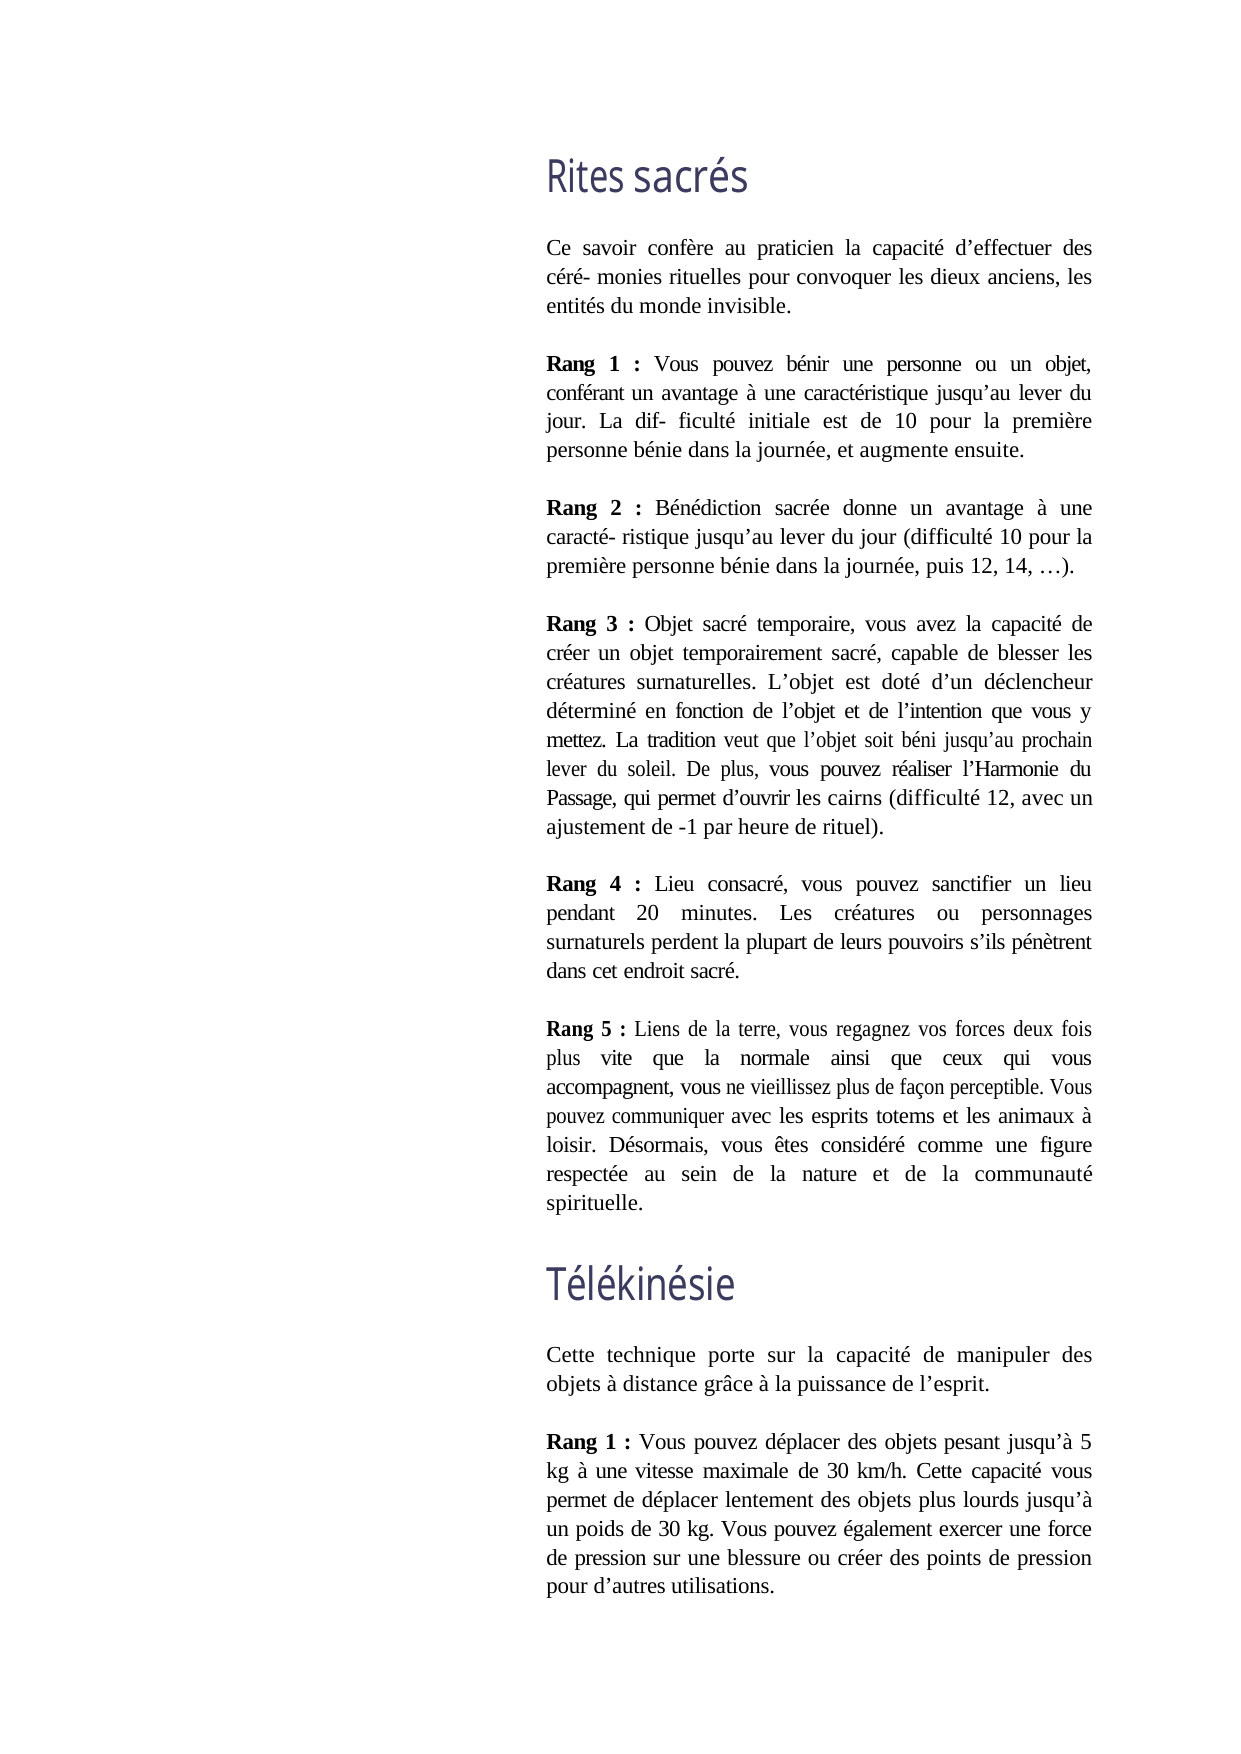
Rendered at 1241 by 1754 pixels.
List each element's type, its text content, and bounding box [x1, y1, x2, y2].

text Rang 4 : Lieu consacré, vous pouvez sanctifier un lieu pendant 20 minutes. Les créatures ou personnages surnaturels perdent la plupart de leurs pouvoirs s’ils pénètrent dans cet endroit sacré. [546, 870, 1092, 983]
subtitle Rites sacrés [546, 144, 1240, 206]
text Rang 2 : Bénédiction sacrée donne un avantage à une caracté- ristique jusqu’au lever du jour (difficulté 10 pour la première personne bénie dans la journée, puis 12, 14, …). [546, 494, 1093, 578]
text Rang 5 : Liens de la terre, vous regagnez vos forces deux fois plus vite que la normale ainsi que ceux qui vous accompagnent, vous ne vieillissez plus de façon perceptible. Vous pouvez communiquer avec les esprits totems et les animaux à loisir. Désormais, vous êtes considéré comme une figure respectée au sein de la nature et de la communauté spirituelle. [546, 1015, 1093, 1215]
subtitle Télékinésie [546, 1251, 1240, 1313]
text Cette technique porte sur la capacité de manipuler des objets à distance grâce à la puissance de l’esprit. [546, 1341, 1092, 1396]
text Ce savoir confère au praticien la capacité d’effectuer des céré- monies rituelles pour convoquer les dieux anciens, les entités du monde invisible. [546, 234, 1093, 318]
text Rang 3 : Objet sacré temporaire, vous avez la capacité de créer un objet temporairement sacré, capable de blesser les créatures surnaturelles. L’objet est doté d’un déclencheur déterminé en fonction de l’objet et de l’intention que vous y mettez. La tradition veut que l’objet soit béni jusqu’au prochain lever du soleil. De plus, vous pouvez réaliser l’Harmonie du Passage, qui permet d’ouvrir les cairns (difficulté 12, avec un ajustement de -1 par heure de rituel). [546, 610, 1093, 839]
text Rang 1 : Vous pouvez bénir une personne ou un objet, conférant un avantage à une caractéristique jusqu’au lever du jour. La dif- ficulté initiale est de 10 pour la première personne bénie dans la journée, et augmente ensuite. [546, 349, 1093, 463]
text Rang 1 : Vous pouvez déplacer des objets pesant jusqu’à 5 kg à une vitesse maximale de 30 km/h. Cette capacité vous permet de déplacer lentement des objets plus lourds jusqu’à un poids de 30 kg. Vous pouvez également exercer une force de pression sur une blessure ou créer des points de pression pour d’autres utilisations. [546, 1428, 1093, 1599]
